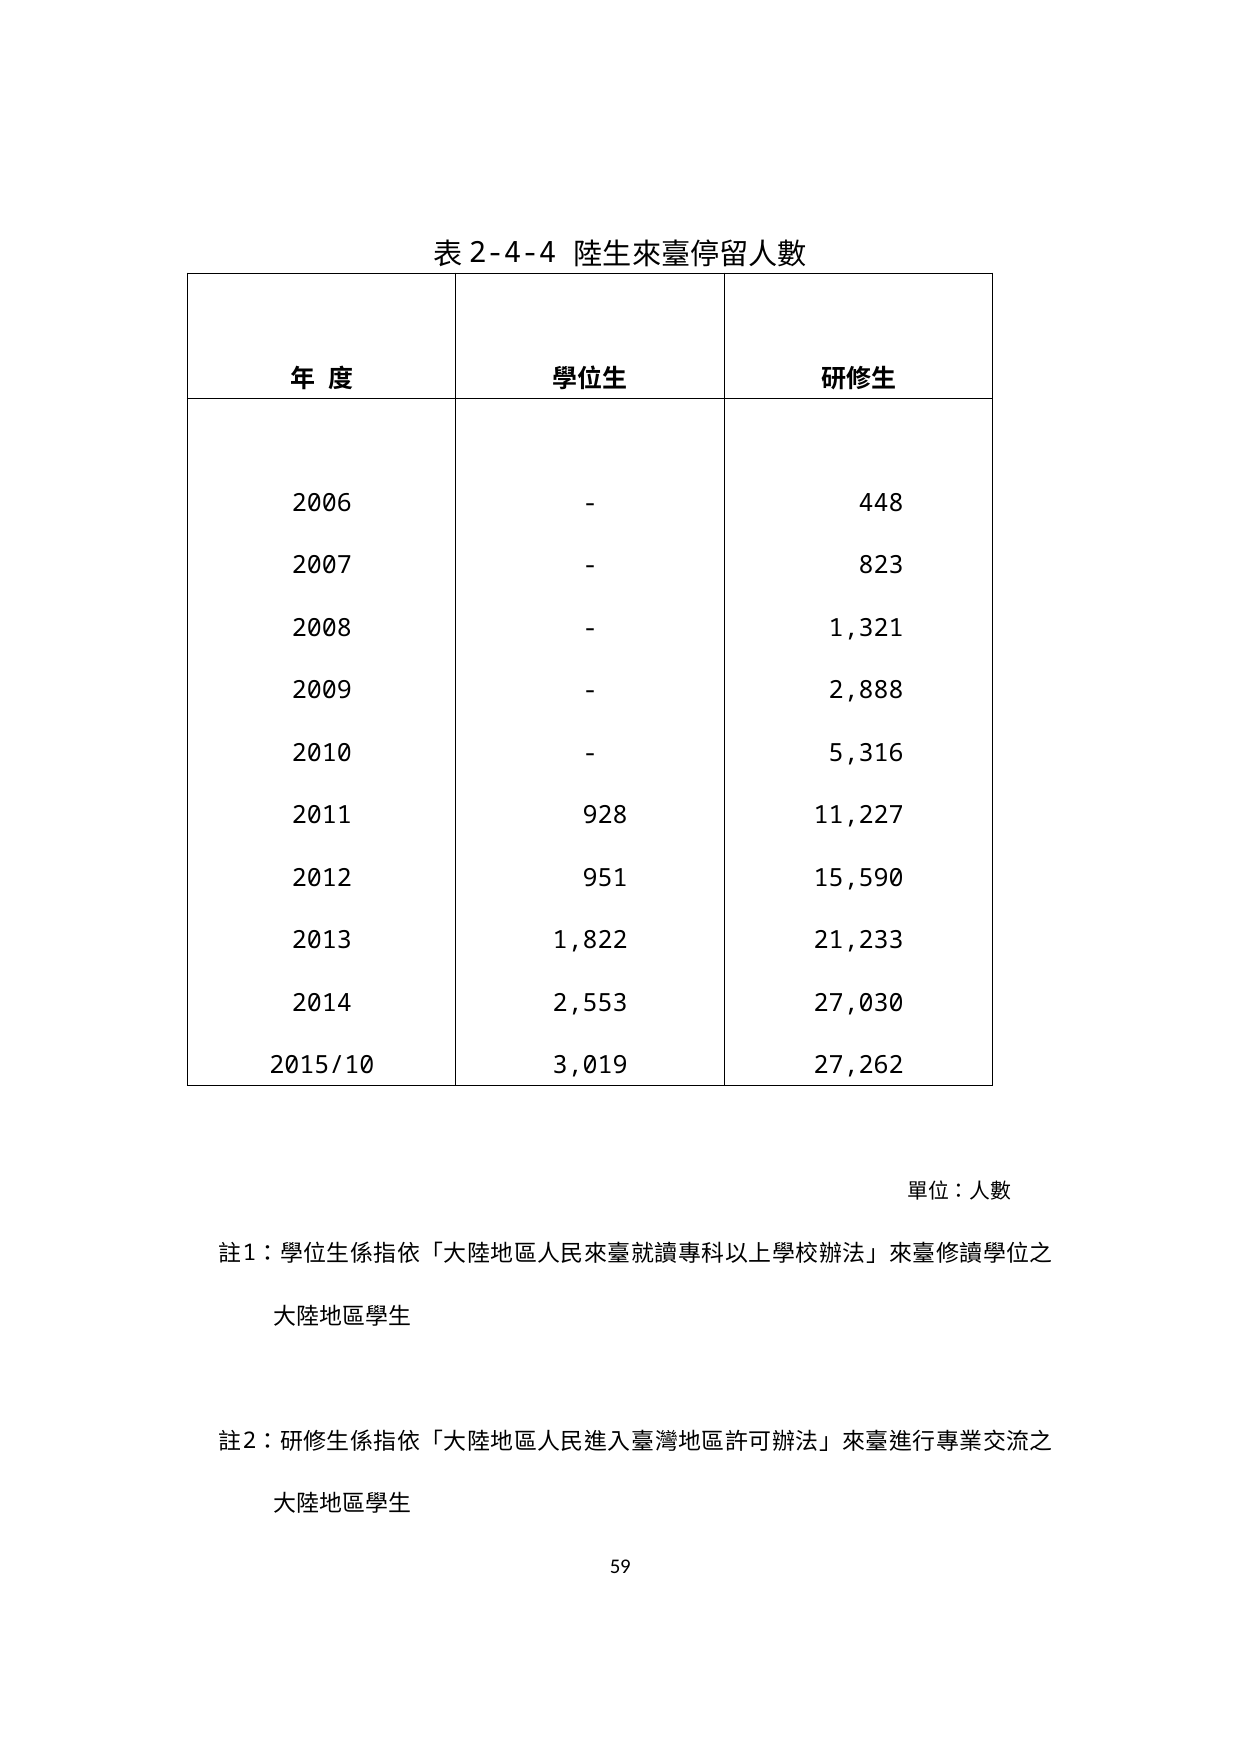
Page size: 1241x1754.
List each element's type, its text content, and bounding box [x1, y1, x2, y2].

table_cell 2006 [188, 399, 455, 522]
text 表2-4-4 陸生來臺停留人數 [187, 210, 1053, 272]
table_cell 1,822 [456, 898, 724, 960]
table_cell 2015/10 [188, 1023, 455, 1085]
table_cell - [456, 585, 724, 647]
table_cell 2010 [188, 710, 455, 772]
table_cell 11,227 [725, 773, 992, 835]
table_cell 2012 [188, 835, 455, 897]
table_cell - [456, 710, 724, 772]
table_cell 2009 [188, 648, 455, 710]
table_cell 27,030 [725, 960, 992, 1022]
table_cell - [456, 523, 724, 585]
table_cell 928 [456, 773, 724, 835]
table_cell 3,019 [456, 1023, 724, 1085]
table_cell 5,316 [725, 710, 992, 772]
text 註2：研修生係指依「大陸地區人民進入臺灣地區許可辦法」來臺進行專業交流之大陸地區學生 [219, 1397, 1053, 1522]
table_header 學位生 [456, 274, 724, 397]
table_header 研修生 [725, 274, 992, 397]
table_cell 15,590 [725, 835, 992, 897]
table_cell 2,553 [456, 960, 724, 1022]
table_cell 21,233 [725, 898, 992, 960]
table_cell - [456, 648, 724, 710]
table_cell 27,262 [725, 1023, 992, 1085]
table_cell 448 [725, 399, 992, 522]
table_cell 2008 [188, 585, 455, 647]
table_cell 2007 [188, 523, 455, 585]
table_cell 2014 [188, 960, 455, 1022]
table_cell - [456, 399, 724, 522]
table_cell 2011 [188, 773, 455, 835]
table_cell 2013 [188, 898, 455, 960]
table_header 年 度 [188, 274, 455, 397]
table_cell 1,321 [725, 585, 992, 647]
text 註1：學位生係指依「大陸地區人民來臺就讀專科以上學校辦法」來臺修讀學位之大陸地區學生 [219, 1210, 1053, 1335]
table_cell 2,888 [725, 648, 992, 710]
table_cell 823 [725, 523, 992, 585]
table_cell 951 [456, 835, 724, 897]
text 單位：人數 [187, 1147, 1011, 1210]
